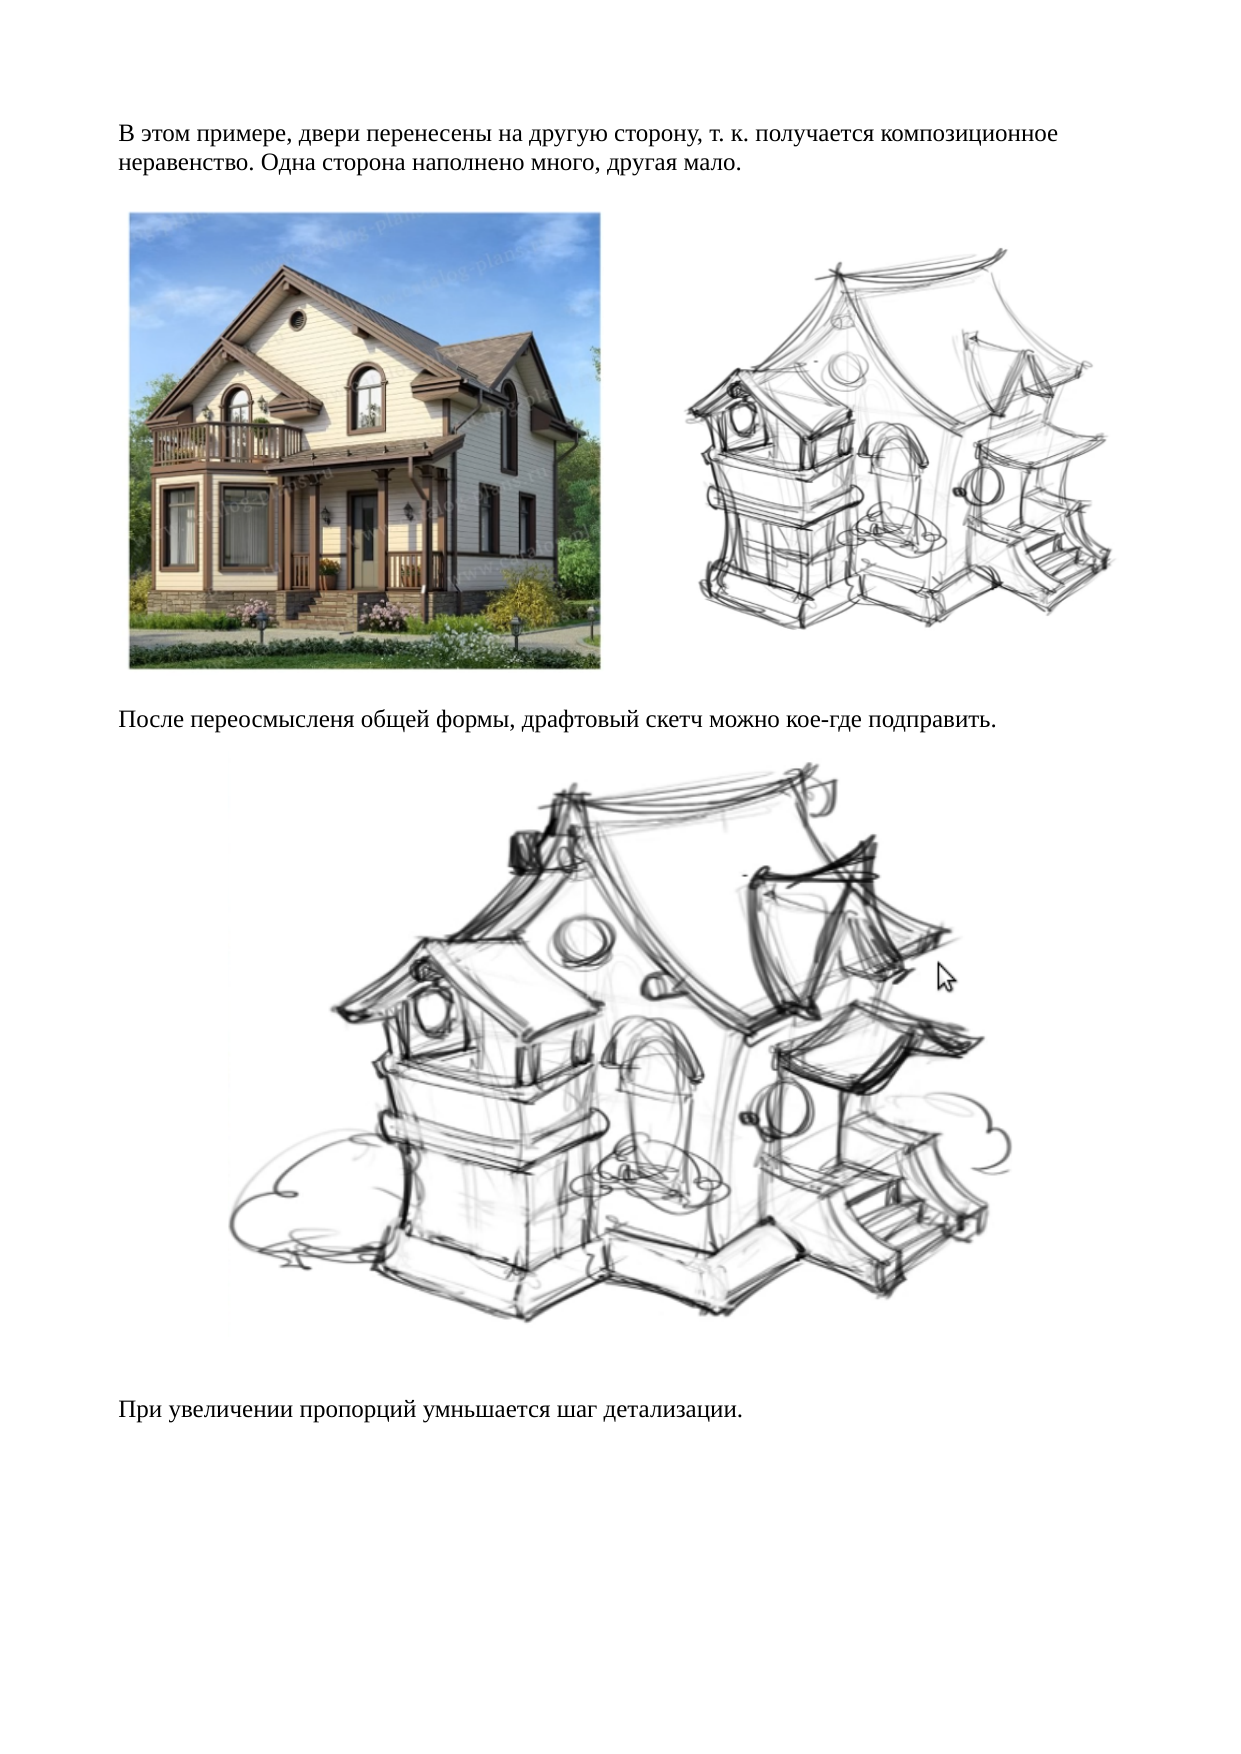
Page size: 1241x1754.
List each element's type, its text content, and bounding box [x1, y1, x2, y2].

text При увеличении пропорций умньшается шаг детализации. [118, 1394, 1122, 1423]
text После переосмысленя общей формы, драфтовый скетч можно кое-где подправить. [118, 704, 1122, 733]
picture [227, 751, 1013, 1337]
text В этом примере, двери перенесены на другую сторону, т. к. получается композиционное неравенство. Одна сторона наполнено много, другая мало. [118, 118, 1122, 176]
picture [118, 204, 1123, 676]
